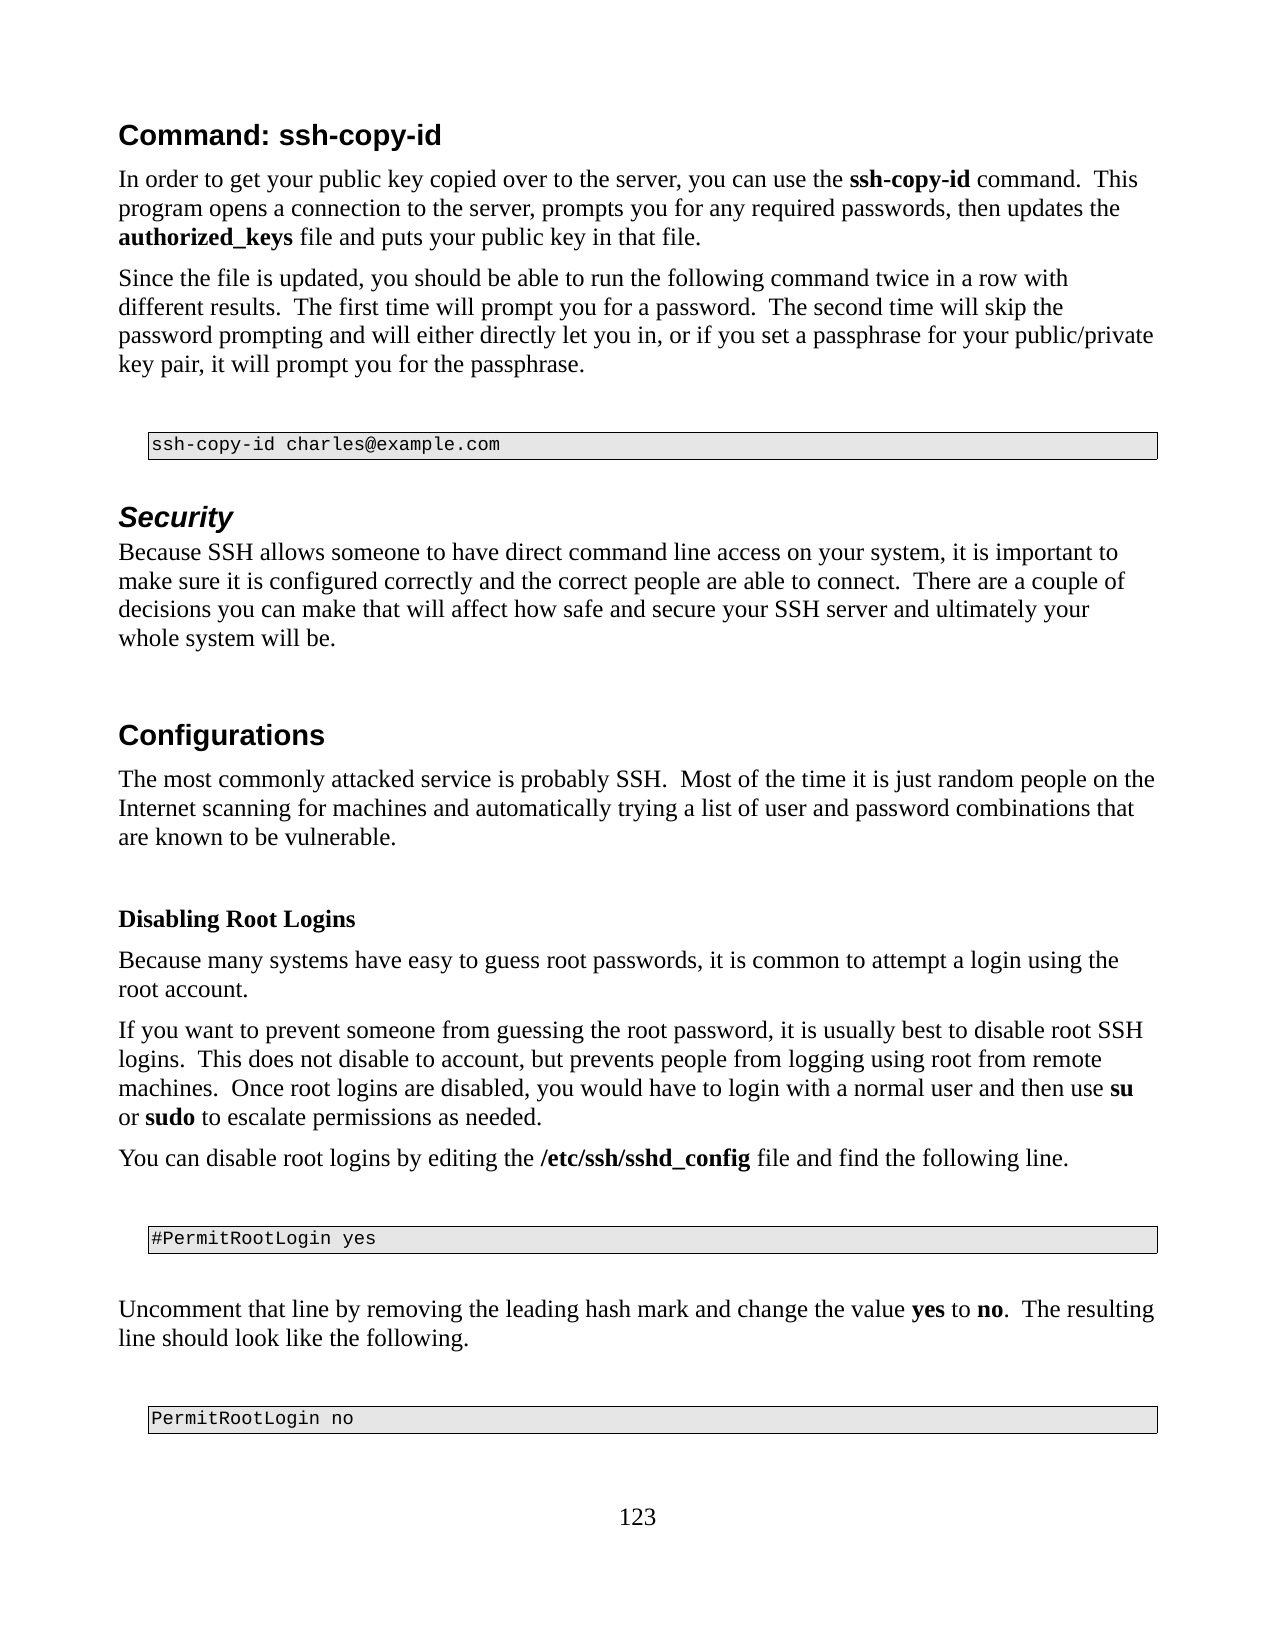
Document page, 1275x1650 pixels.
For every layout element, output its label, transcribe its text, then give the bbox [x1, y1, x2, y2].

subtitle Command: ssh-copy-id [118, 118, 1157, 152]
text In order to get your public key copied over to the server, you can use the ssh-copy-id command. This program opens a connection to the server, prompts you for any required passwords, then updates the authorized_keys file and puts your public key in that file. [118, 164, 1157, 250]
text ssh-copy-id charles@example.com [149, 433, 1157, 459]
text #PermitRootLogin yes [149, 1227, 1157, 1253]
text PermitRootLogin no [149, 1407, 1157, 1433]
text Disabling Root Logins [118, 904, 1157, 933]
subtitle Security [118, 500, 1157, 534]
text Because SSH allows someone to have direct command line access on your system, it is important to make sure it is configured correctly and the correct people are able to connect. There are a couple of decisions you can make that will affect how safe and secure your SSH server and ultimately your whole system will be. [118, 537, 1157, 652]
text The most commonly attacked service is probably SSH. Most of the time it is just random people on the Internet scanning for machines and automatically trying a list of user and password combinations that are known to be vulnerable. [118, 764, 1157, 851]
subtitle Configurations [118, 718, 1157, 752]
text If you want to prevent someone from guessing the root password, it is usually best to disable root SSH logins. This does not disable to account, but prevents people from logging using root from remote machines. Once root logins are disabled, you would have to login with a normal user and then use su or sudo to escalate permissions as needed. [118, 1016, 1157, 1131]
text You can disable root logins by editing the /etc/ssh/sshd_config file and find the following line. [118, 1143, 1157, 1172]
text Since the file is updated, you should be able to run the following command twice in a row with different results. The first time will prompt you for a password. The second time will skip the password prompting and will either directly let you in, or if you set a passphrase for your public/private key pair, it will prompt you for the passphrase. [118, 263, 1157, 378]
text Because many systems have easy to guess root passwords, it is common to attempt a login using the root account. [118, 946, 1157, 1003]
text Uncomment that line by removing the leading hash mark and change the value yes to no. The resulting line should look like the following. [118, 1294, 1157, 1352]
